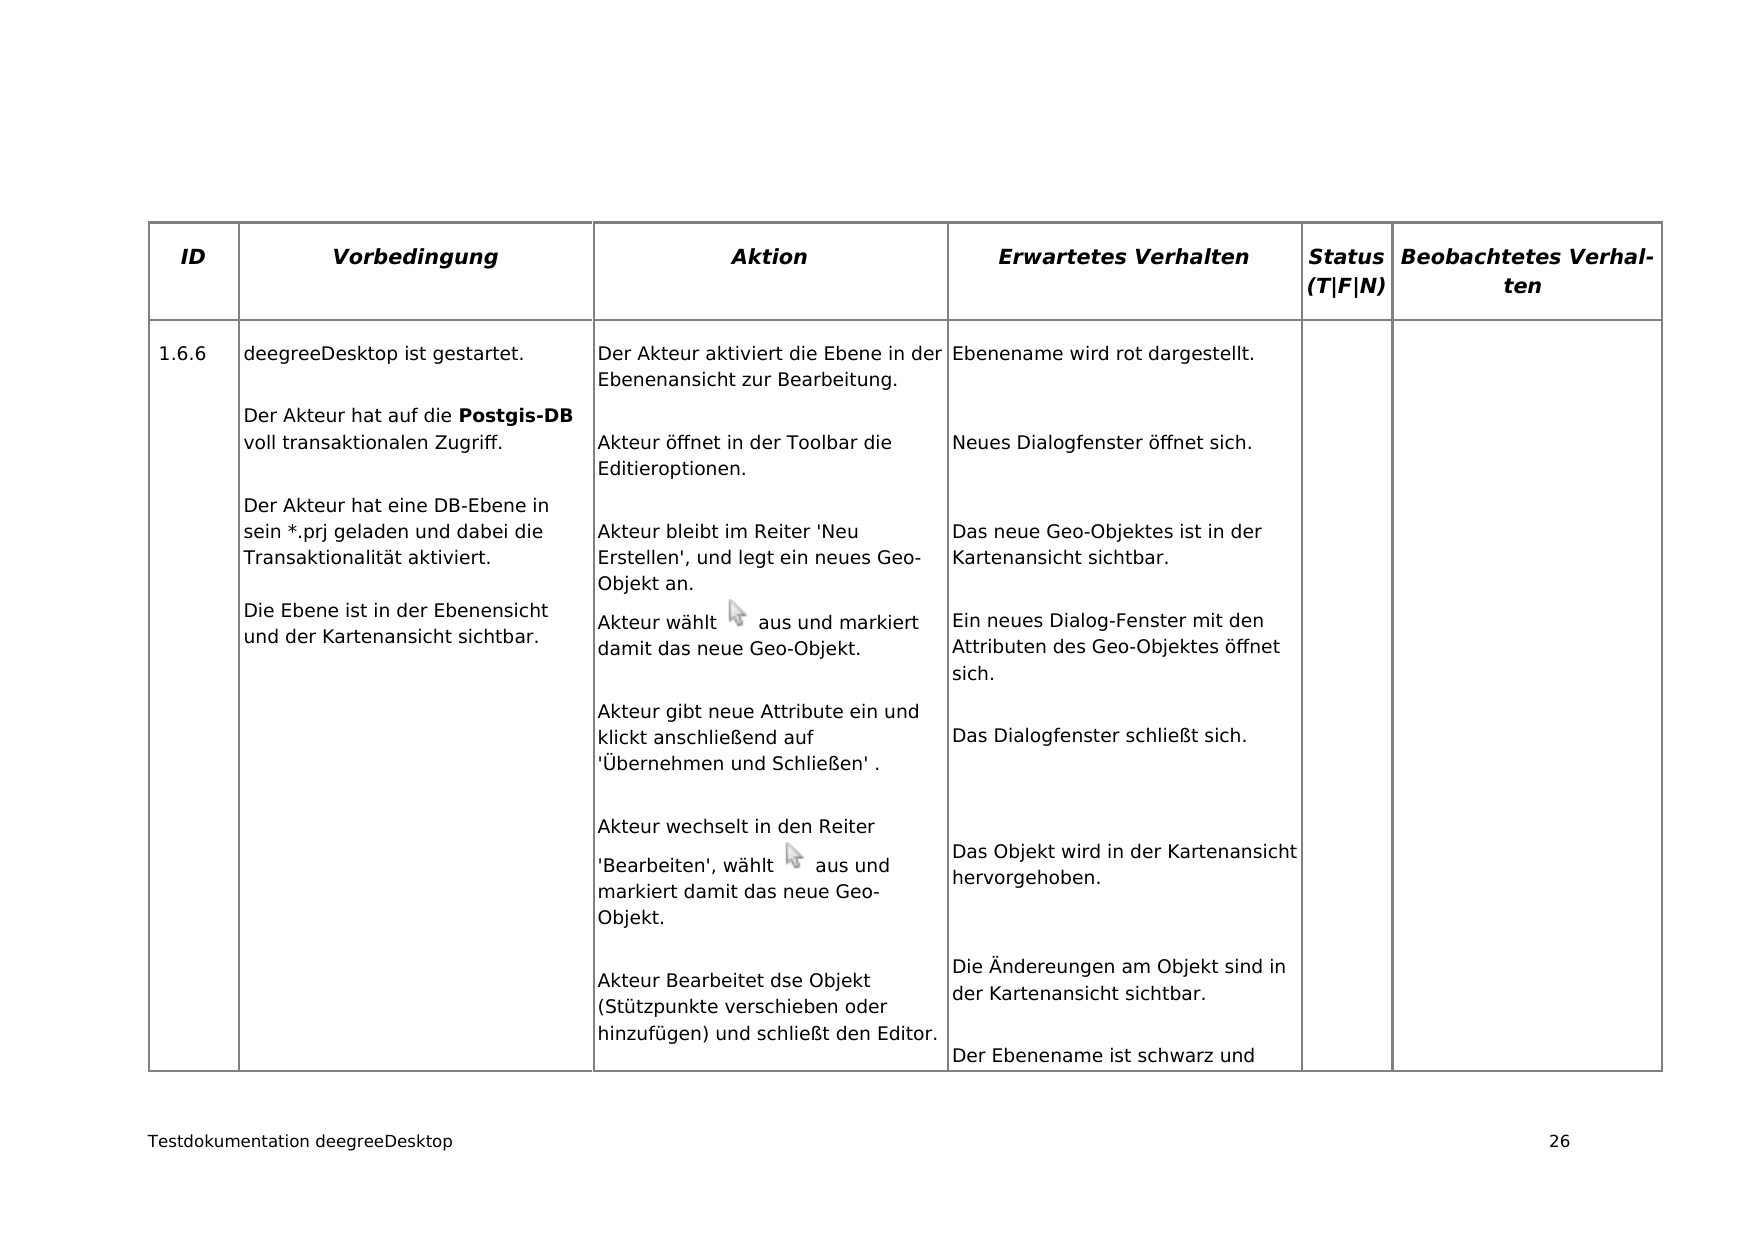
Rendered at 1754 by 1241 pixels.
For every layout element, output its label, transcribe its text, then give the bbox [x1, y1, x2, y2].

table_header Beobachtetes Verhal­ten [1394, 224, 1661, 319]
table_cell Der Akteur aktiviert die Ebene in der Ebenenansicht zur Bearbeitung. Akteur öffnet in der Toolbar die Editieroptionen. Akteur bleibt im Reiter 'Neu Erstellen', und legt ein neues Geo-Objekt an. Akteur wählt aus und markiert damit das neue Geo-Objekt. Akteur gibt neue Attribute ein und klickt anschließend auf 'Übernehmen und Schließen' . Akteur wechselt in den Reiter 'Bearbeiten', wählt aus und markiert damit das neue Geo-Objekt. Akteur Bearbeitet dse Objekt (Stützpunkte verschieben oder hinzufügen) und schließt den Editor. [595, 321, 947, 1070]
table_header Status (T|F|N) [1303, 224, 1391, 319]
table_cell Ebenename wird rot dargestellt. Neues Dialogfenster öffnet sich. Das neue Geo-Objektes ist in der Kartenansicht sichtbar. Ein neues Dialog-Fenster mit den Attributen des Geo-Objektes öffnet sich. Das Dialogfenster schließt sich. Das Objekt wird in der Kartenansicht hervorgehoben. Die Ändereungen am Objekt sind in der Kartenansicht sichtbar. Der Ebenename ist schwarz und [949, 321, 1301, 1070]
table_cell deegreeDesktop ist gestartet. Der Akteur hat auf die Postgis-DB voll transaktionalen Zugriff. Der Akteur hat eine DB-Ebene in sein *.prj geladen und dabei die Transaktionalität aktiviert. Die Ebene ist in der Ebenensicht und der Kartenansicht sichtbar. [240, 321, 592, 1070]
table_cell [1303, 321, 1391, 1070]
table_header Erwartetes Verhalten [949, 224, 1301, 319]
picture [722, 599, 753, 630]
table_header Vorbedingung [240, 224, 592, 319]
picture [779, 842, 810, 872]
table_header ID [150, 224, 238, 319]
table_header Aktion [595, 224, 947, 319]
table_cell [1394, 321, 1661, 1070]
table_cell [150, 321, 238, 1070]
